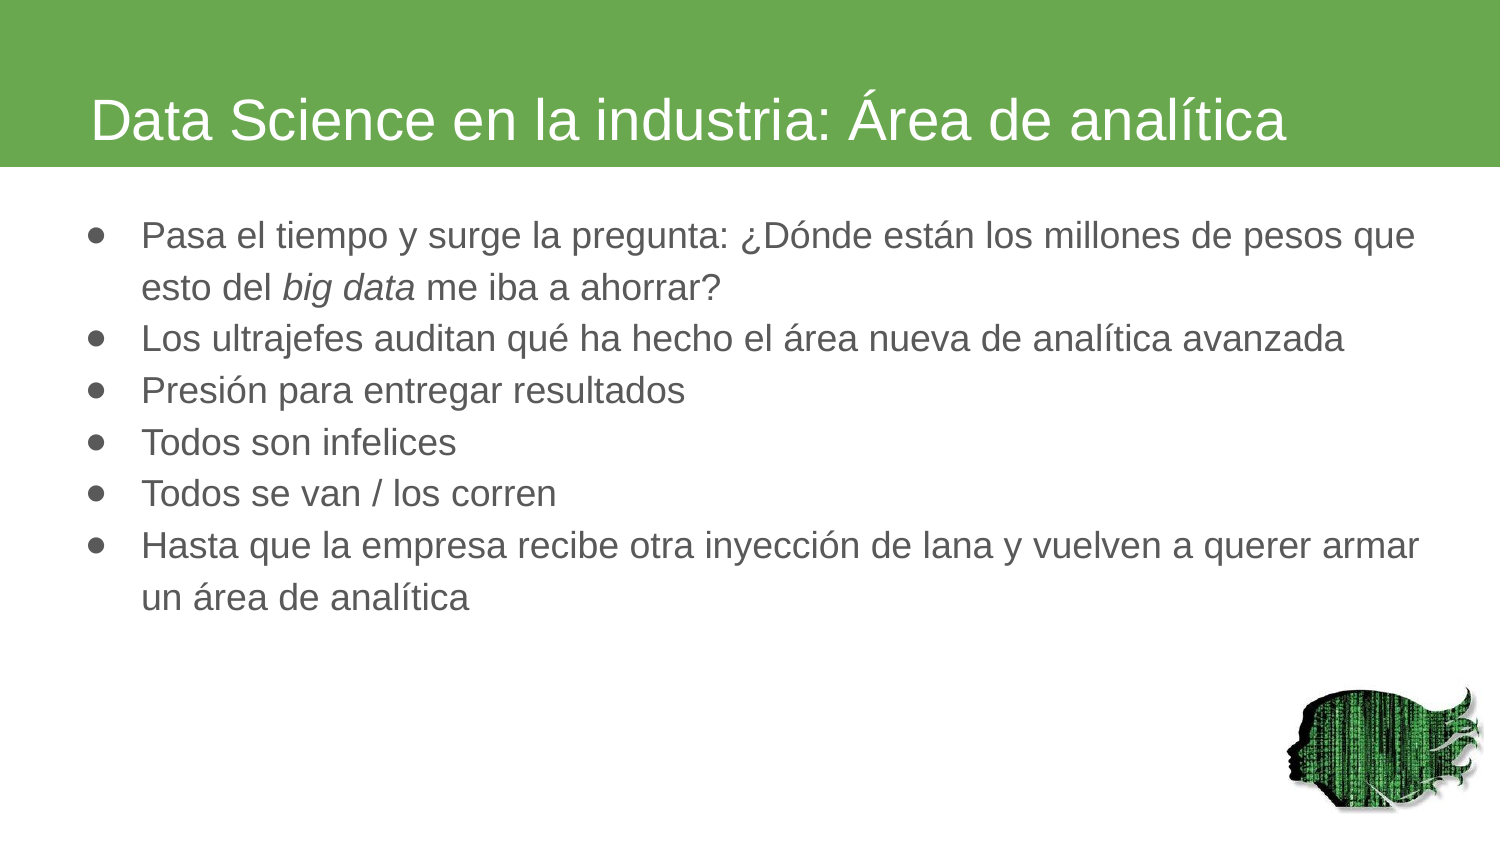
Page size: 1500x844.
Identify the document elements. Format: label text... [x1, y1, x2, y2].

picture [1281, 678, 1484, 814]
title Data Science en la industria: Área de analítica [0, 0, 1500, 167]
list Pasa el tiempo y surge la pregunta: ¿Dónde están los millones de pesos que esto del big data me iba a ahorrar? Los ultrajefes auditan qué ha hecho el área nueva de analítica avanzada Presión para entregar resultados Todos son infelices Todos se van / los corren Hasta que la empresa recibe otra inyección de lana y vuelven a querer armar un área de analítica [51, 189, 1449, 750]
